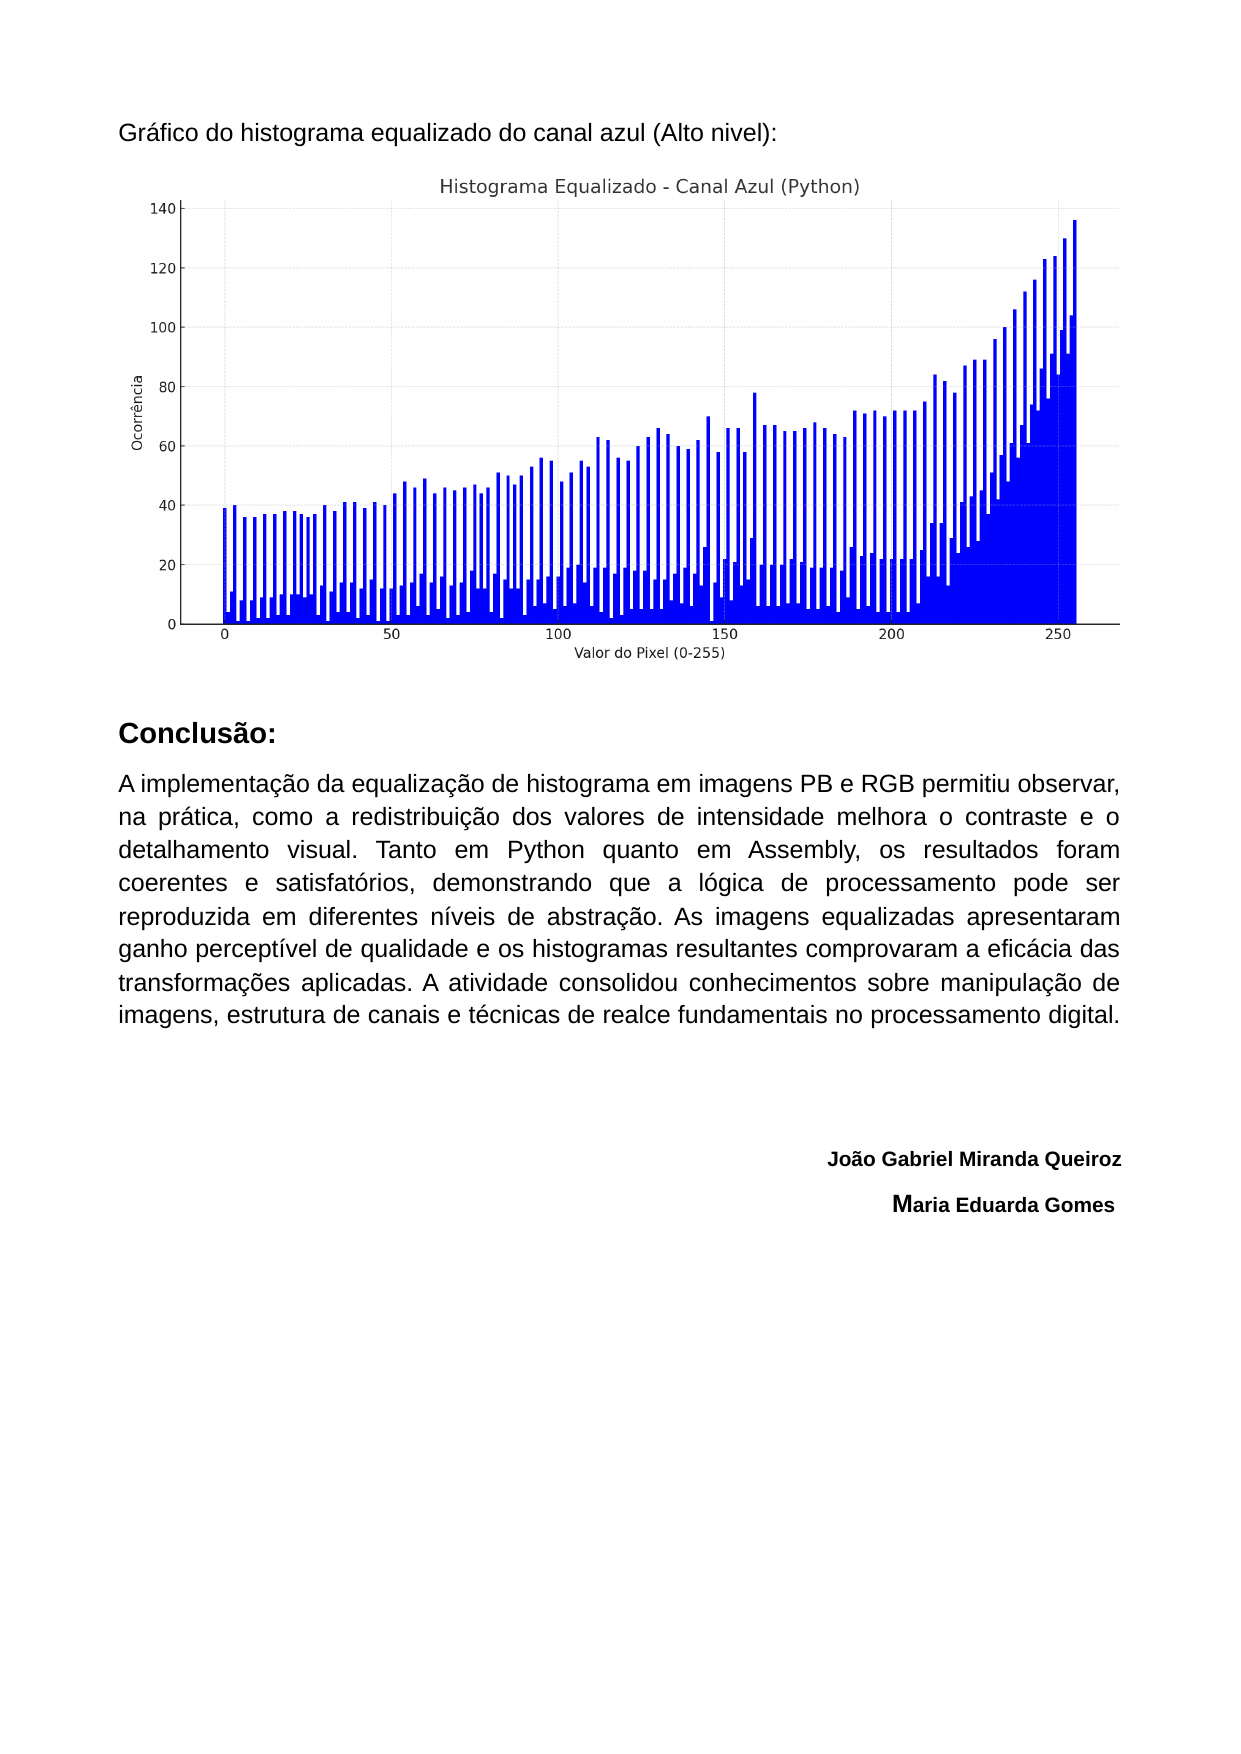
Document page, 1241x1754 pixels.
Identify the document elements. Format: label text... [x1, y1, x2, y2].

picture [122, 170, 1127, 669]
text João Gabriel Miranda Queiroz [118, 1114, 1122, 1170]
text Maria Eduarda Gomes [118, 1188, 1122, 1217]
text Conclusão: [118, 716, 1122, 750]
text A implementação da equalização de histograma em imagens PB e RGB permitiu observar, na prática, como a redistribuição dos valores de intensidade melhora o contraste e o detalhamento visual. Tanto em Python quanto em Assembly, os resultados foram coerentes e satisfatórios, demonstrando que a lógica de processamento pode ser reproduzida em diferentes níveis de abstração. As imagens equalizadas apresentaram ganho perceptível de qualidade e os histogramas resultantes comprovaram a eficácia das transformações aplicadas. A atividade consolidou conhecimentos sobre manipulação de imagens, estrutura de canais e técnicas de realce fundamentais no processamento digital. [118, 769, 1122, 1095]
text Gráfico do histograma equalizado do canal azul (Alto nivel): [118, 118, 1122, 697]
